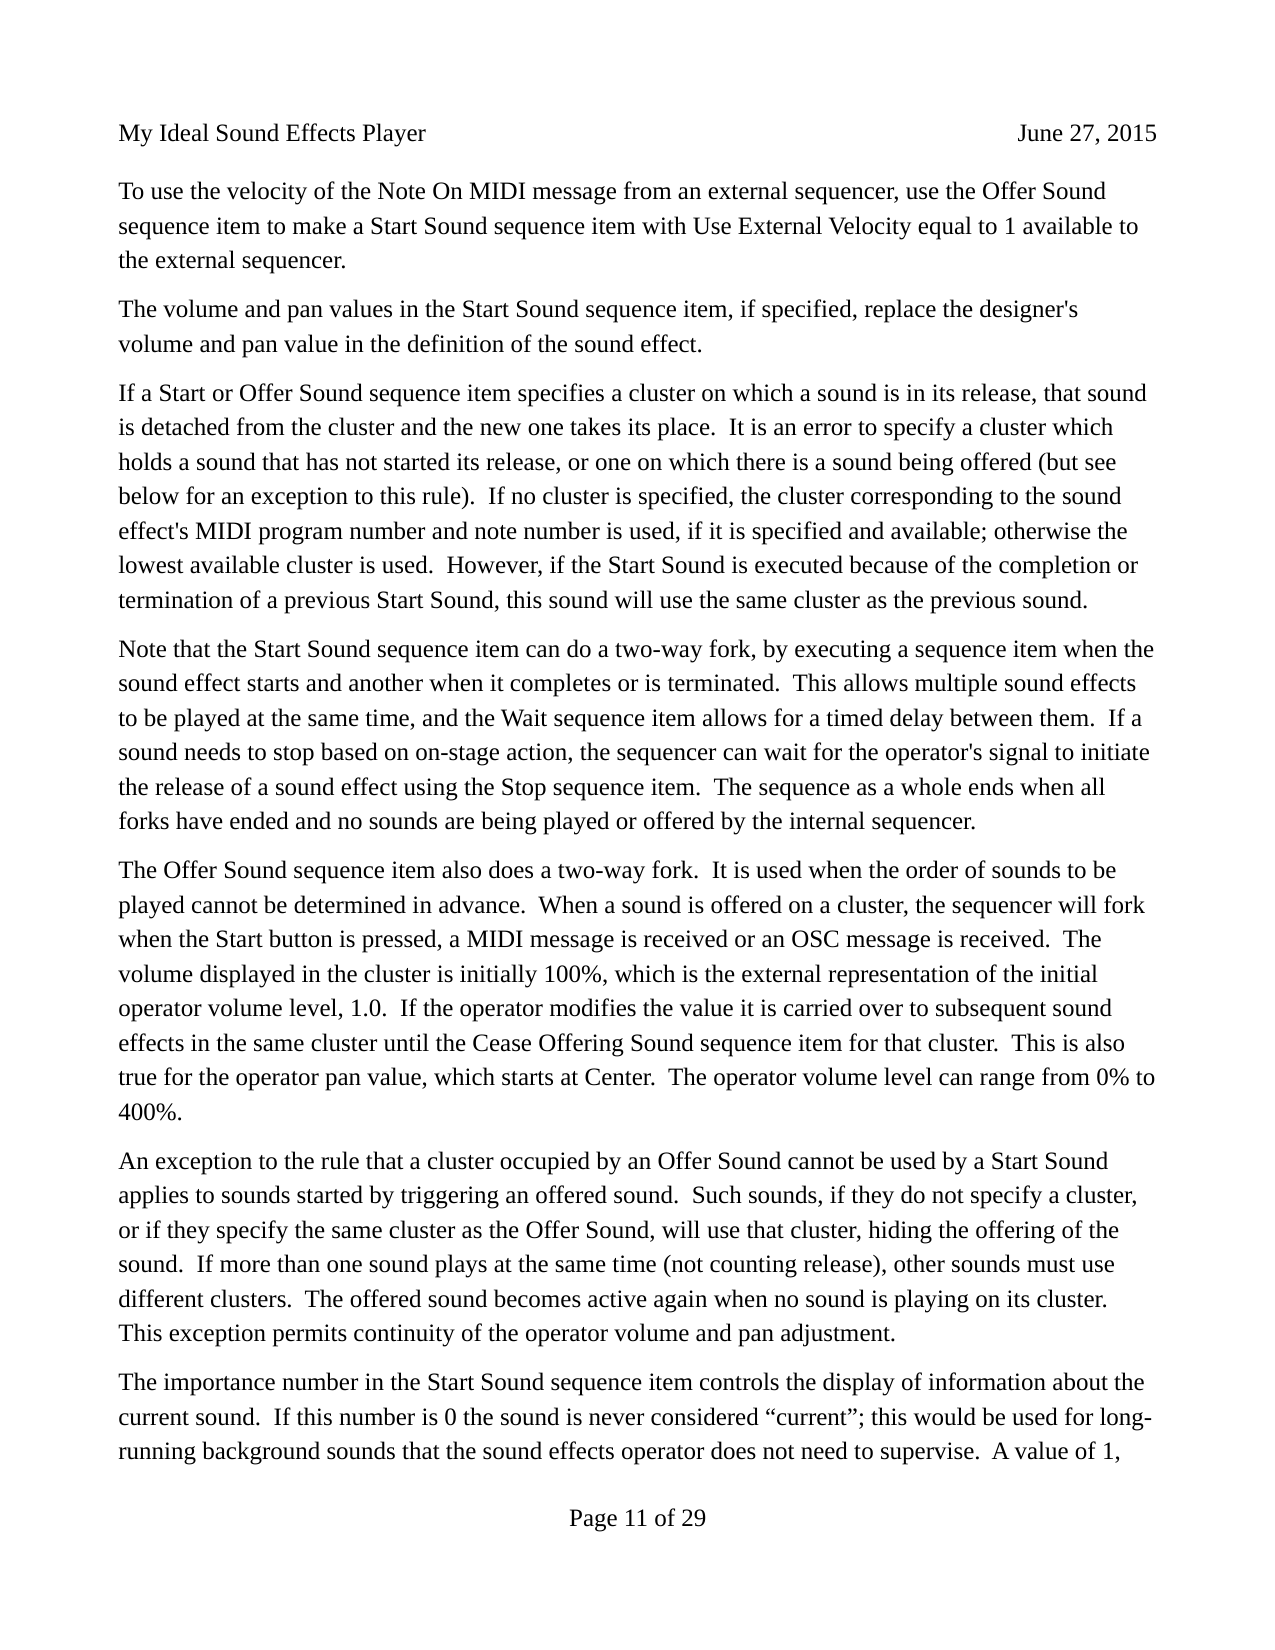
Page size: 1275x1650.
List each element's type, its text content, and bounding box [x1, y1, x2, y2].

text If a Start or Offer Sound sequence item specifies a cluster on which a sound is in its release, that sound is detached from the cluster and the new one takes its place. It is an error to specify a cluster which holds a sound that has not started its release, or one on which there is a sound being offered (but see below for an exception to this rule). If no cluster is specified, the cluster corresponding to the sound effect's MIDI program number and note number is used, if it is specified and available; otherwise the lowest available cluster is used. However, if the Start Sound is executed because of the completion or termination of a previous Start Sound, this sound will use the same cluster as the previous sound. [118, 378, 1157, 613]
text An exception to the rule that a cluster occupied by an Offer Sound cannot be used by a Start Sound applies to sounds started by triggering an offered sound. Such sounds, if they do not specify a cluster, or if they specify the same cluster as the Offer Sound, will use that cluster, hiding the offering of the sound. If more than one sound plays at the same time (not counting release), other sounds must use different clusters. The offered sound becomes active again when no sound is playing on its cluster. This exception permits continuity of the operator volume and pan adjustment. [118, 1146, 1157, 1347]
text The Offer Sound sequence item also does a two-way fork. It is used when the order of sounds to be played cannot be determined in advance. When a sound is offered on a cluster, the sequencer will fork when the Start button is pressed, a MIDI message is received or an OSC message is received. The volume displayed in the cluster is initially 100%, which is the external representation of the initial operator volume level, 1.0. If the operator modifies the value it is carried over to subsequent sound effects in the same cluster until the Cease Offering Sound sequence item for that cluster. This is also true for the operator pan value, which starts at Center. The operator volume level can range from 0% to 400%. [118, 855, 1157, 1125]
text The importance number in the Start Sound sequence item controls the display of information about the current sound. If this number is 0 the sound is never considered “current”; this would be used for long-running background sounds that the sound effects operator does not need to supervise. A value of 1, [118, 1367, 1157, 1465]
text Note that the Start Sound sequence item can do a two-way fork, by executing a sequence item when the sound effect starts and another when it completes or is terminated. This allows multiple sound effects to be played at the same time, and the Wait sequence item allows for a timed delay between them. If a sound needs to stop based on on-stage action, the sequencer can wait for the operator's signal to initiate the release of a sound effect using the Stop sequence item. The sequence as a whole ends when all forks have ended and no sounds are being played or offered by the internal sequencer. [118, 634, 1157, 835]
text The volume and pan values in the Start Sound sequence item, if specified, replace the designer's volume and pan value in the definition of the sound effect. [118, 294, 1157, 358]
text To use the velocity of the Note On MIDI message from an external sequencer, use the Offer Sound sequence item to make a Start Sound sequence item with Use External Velocity equal to 1 available to the external sequencer. [118, 176, 1157, 274]
